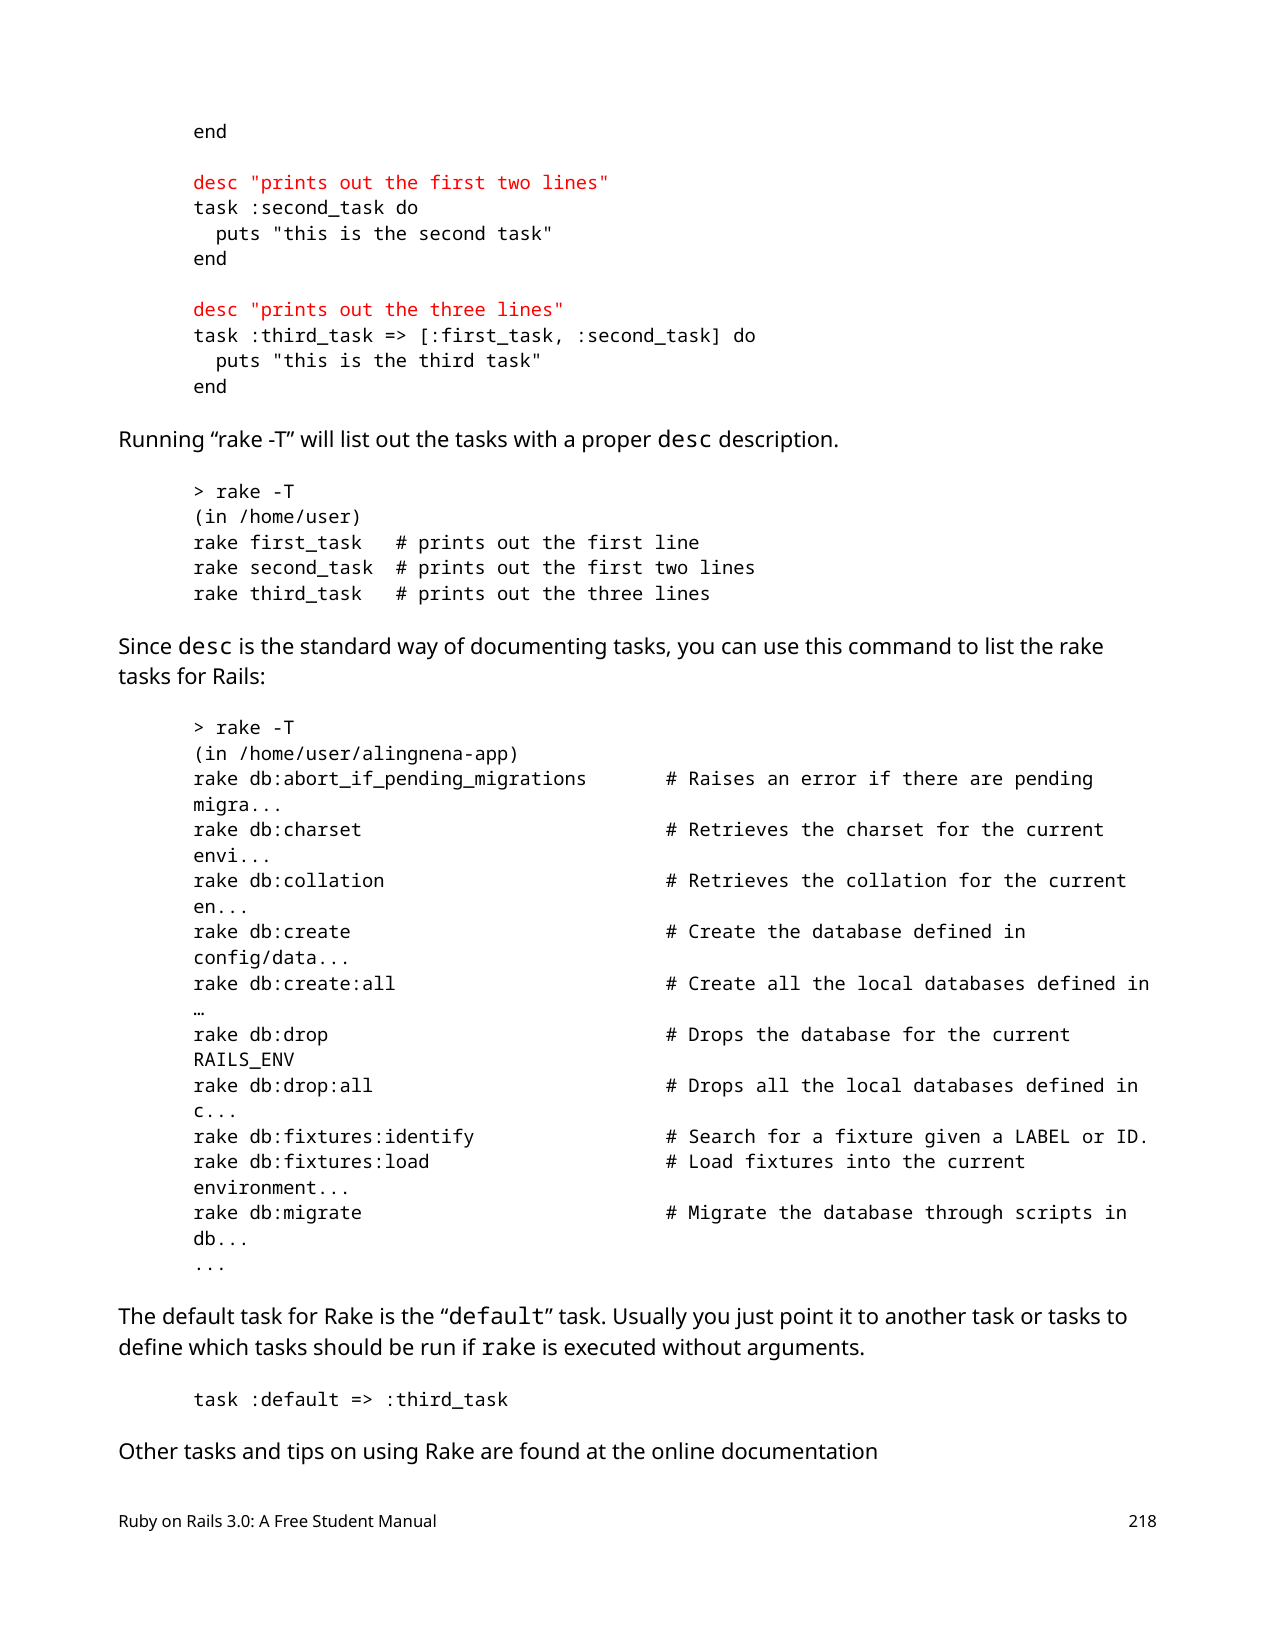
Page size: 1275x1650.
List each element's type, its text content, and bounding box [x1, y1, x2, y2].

text The default task for Rake is the “default” task. Usually you just point it to another task or tasks to define which tasks should be run if rake is executed without arguments. [118, 1300, 1157, 1362]
text Running “rake -T” will list out the tasks with a proper desc description. [118, 423, 1157, 454]
text end desc "prints out the first two lines" task :second_task do puts "this is the second task" end desc "prints out the three lines" task :third_task => [:first_task, :second_task] do puts "this is the third task" end [193, 118, 1157, 399]
text Since desc is the standard way of documenting tasks, you can use this command to list the rake tasks for Rails: [118, 629, 1157, 691]
text > rake -T (in /home/user/alingnena-app) rake db:abort_if_pending_migrations # Raises an error if there are pending migra... rake db:charset # Retrieves the charset for the current envi... rake db:collation # Retrieves the collation for the current en... rake db:create # Create the database defined in config/data... rake db:create:all # Create all the local databases defined in … rake db:drop # Drops the database for the current RAILS_ENV rake db:drop:all # Drops all the local databases defined in c... rake db:fixtures:identify # Search for a fixture given a LABEL or ID. rake db:fixtures:load # Load fixtures into the current environment... rake db:migrate # Migrate the database through scripts in db... ... [193, 714, 1157, 1276]
text task :default => :third_task [193, 1386, 1157, 1412]
text > rake -T (in /home/user) rake first_task # prints out the first line rake second_task # prints out the first two lines rake third_task # prints out the three lines [193, 478, 1157, 606]
text Other tasks and tips on using Rake are found at the online documentation [118, 1436, 1157, 1466]
